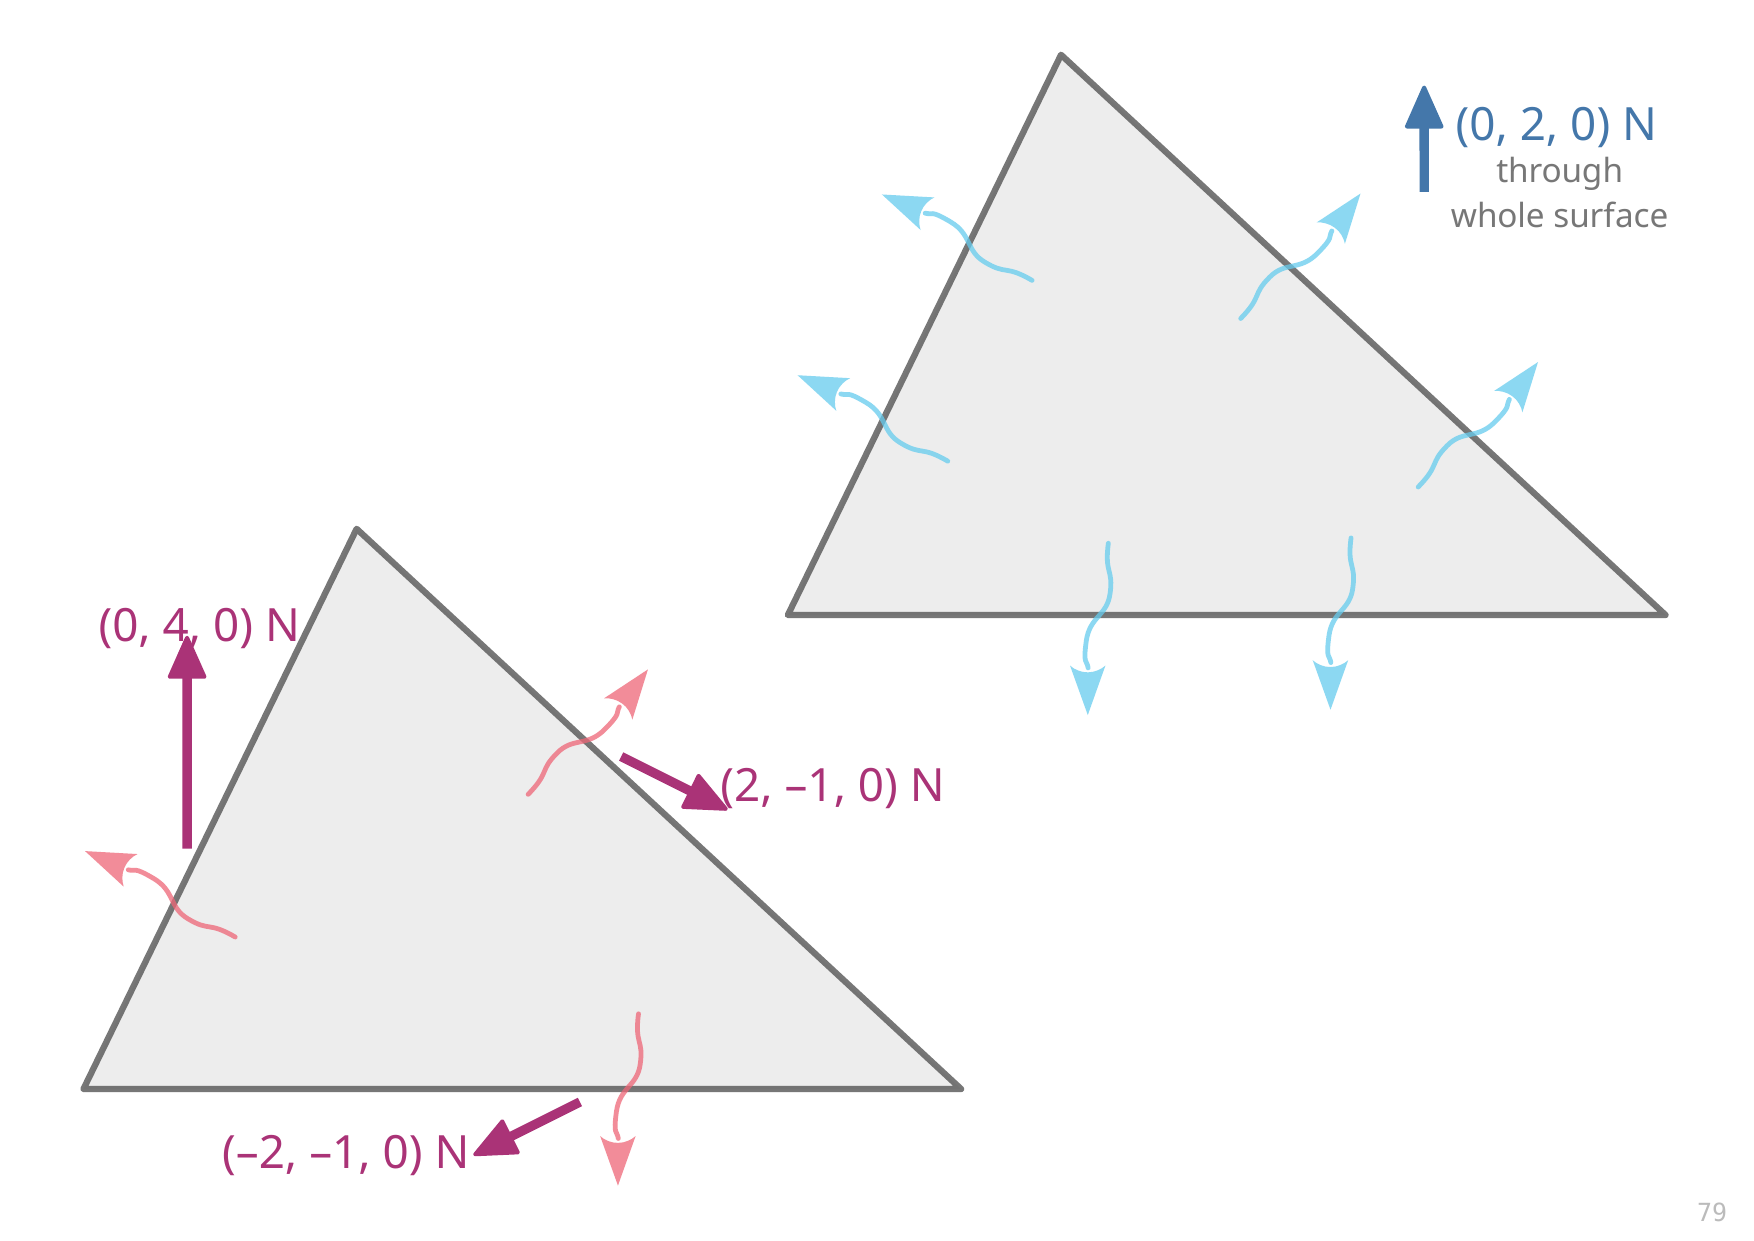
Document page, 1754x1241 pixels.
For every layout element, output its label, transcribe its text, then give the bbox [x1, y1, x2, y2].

text_box (0, 2, 0) N [1440, 83, 1666, 139]
text_box (2, –1, 0) N [705, 744, 954, 806]
text_box (0, 4, 0) N [83, 585, 309, 647]
text_box [83, 528, 962, 1090]
text_box (–2, –1, 0) N [207, 1112, 478, 1174]
text_box [787, 54, 1666, 616]
text_box through whole surface [1435, 139, 1671, 221]
